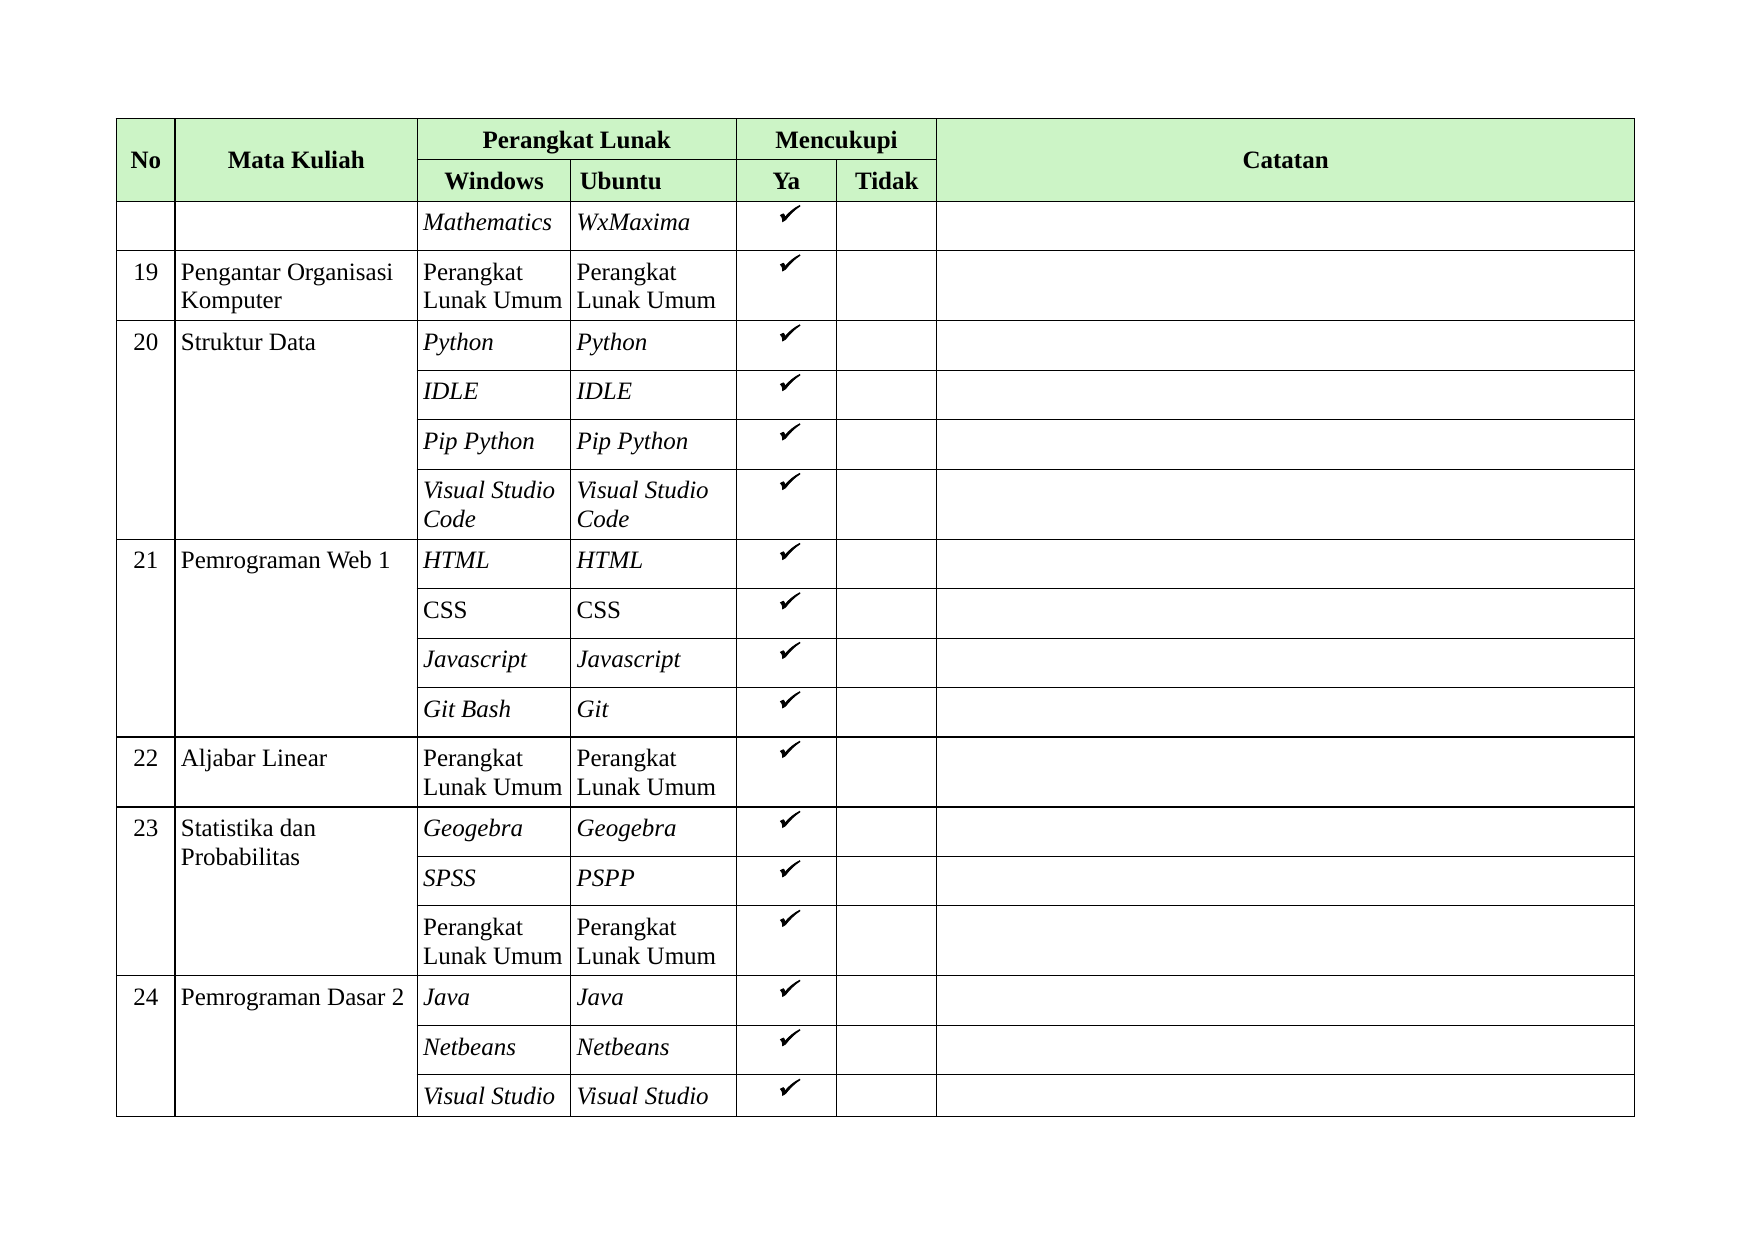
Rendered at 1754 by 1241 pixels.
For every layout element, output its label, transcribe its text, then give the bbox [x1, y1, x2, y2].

table_cell PSPP [571, 857, 736, 905]
table_cell [937, 202, 1634, 250]
table_cell Aljabar Linear [176, 738, 417, 806]
table_cell [837, 857, 936, 905]
table_cell Perangkat Lunak Umum [571, 906, 736, 975]
table_cell CSS [418, 589, 570, 637]
table_cell WxMaxima [571, 202, 736, 250]
table_cell [837, 738, 936, 806]
table_cell ü [737, 1026, 836, 1074]
table_cell Visual Studio Code [418, 470, 570, 538]
table_cell IDLE [571, 371, 736, 419]
table_cell Perangkat Lunak Umum [418, 251, 570, 320]
table_cell [837, 639, 936, 687]
table_cell ü [737, 857, 836, 905]
table_cell [837, 688, 936, 736]
table_cell ü [737, 371, 836, 419]
table_cell [937, 321, 1634, 369]
table_cell [937, 738, 1634, 806]
table_cell HTML [571, 540, 736, 588]
table_cell Pemrograman Dasar 2 [176, 976, 417, 1116]
table_cell [837, 808, 936, 856]
table_cell Geogebra [571, 808, 736, 856]
table_cell Pengantar Organisasi Komputer [176, 251, 417, 320]
table_cell [837, 321, 936, 369]
table_cell ü [737, 639, 836, 687]
table_cell Java [571, 976, 736, 1025]
table_cell Netbeans [418, 1026, 570, 1074]
table_cell Pip Python [571, 420, 736, 468]
table_cell [837, 251, 936, 320]
table_cell ü [737, 251, 836, 320]
table_cell [937, 808, 1634, 856]
table_cell [837, 202, 936, 250]
table_cell Java [418, 976, 570, 1025]
table_cell [937, 470, 1634, 538]
table_cell [937, 906, 1634, 975]
table_cell [937, 1075, 1634, 1116]
table_cell Perangkat Lunak Umum [418, 906, 570, 975]
table_cell CSS [571, 589, 736, 637]
table_cell [937, 976, 1634, 1025]
table_cell [937, 1026, 1634, 1074]
table_cell [837, 1026, 936, 1074]
table_header Perangkat Lunak [418, 119, 736, 159]
table_cell ü [737, 470, 836, 538]
table_cell Struktur Data [176, 321, 417, 538]
table_cell [937, 589, 1634, 637]
table_cell Statistika dan Probabilitas [176, 808, 417, 975]
table_cell Git Bash [418, 688, 570, 736]
table_cell 22 [117, 738, 174, 806]
table_cell Pemrograman Web 1 [176, 540, 417, 736]
table_cell 20 [117, 321, 174, 538]
table_cell Tidak [837, 160, 936, 201]
table_cell Visual Studio Code [571, 470, 736, 538]
table_cell [837, 906, 936, 975]
table_cell [937, 688, 1634, 736]
table_cell SPSS [418, 857, 570, 905]
table_cell [837, 1075, 936, 1116]
table_cell Pip Python [418, 420, 570, 468]
table_cell Javascript [418, 639, 570, 687]
table_cell [937, 251, 1634, 320]
table_cell ü [737, 976, 836, 1025]
table_cell [837, 470, 936, 538]
table_cell [937, 420, 1634, 468]
table_cell Geogebra [418, 808, 570, 856]
table_cell Windows [418, 160, 570, 201]
table_header Catatan [937, 119, 1634, 201]
table_cell Git [571, 688, 736, 736]
table_cell IDLE [418, 371, 570, 419]
table_cell [837, 371, 936, 419]
table_cell Ya [737, 160, 836, 201]
table_cell Javascript [571, 639, 736, 687]
table_cell 23 [117, 808, 174, 975]
table_cell [837, 540, 936, 588]
table_cell HTML [418, 540, 570, 588]
table_cell [837, 976, 936, 1025]
table_cell Perangkat Lunak Umum [571, 251, 736, 320]
table_cell Netbeans [571, 1026, 736, 1074]
table_cell [937, 540, 1634, 588]
table_cell Python [418, 321, 570, 369]
table_cell [837, 420, 936, 468]
table_cell ü [737, 202, 836, 250]
table_cell Python [571, 321, 736, 369]
table_cell 19 [117, 251, 174, 320]
table_cell 24 [117, 976, 174, 1116]
table_cell ü [737, 420, 836, 468]
table_cell ü [737, 589, 836, 637]
table_cell ü [737, 321, 836, 369]
table_cell 21 [117, 540, 174, 736]
table_cell [937, 639, 1634, 687]
table_cell ü [737, 906, 836, 975]
table_cell ü [737, 540, 836, 588]
table_header Mata Kuliah [176, 119, 417, 201]
table_cell Mathematics [418, 202, 570, 250]
table_cell [937, 371, 1634, 419]
table_cell Perangkat Lunak Umum [571, 738, 736, 806]
table_cell ü [737, 688, 836, 736]
table_cell [837, 589, 936, 637]
table_cell ü [737, 808, 836, 856]
table_cell Visual Studio [571, 1075, 736, 1116]
table_cell Ubuntu [571, 160, 736, 201]
table_cell Perangkat Lunak Umum [418, 738, 570, 806]
table_header Mencukupi [737, 119, 936, 159]
table_cell ü [737, 1075, 836, 1116]
table_header No [117, 119, 174, 201]
table_cell Visual Studio [418, 1075, 570, 1116]
table_cell ü [737, 738, 836, 806]
table_cell [937, 857, 1634, 905]
